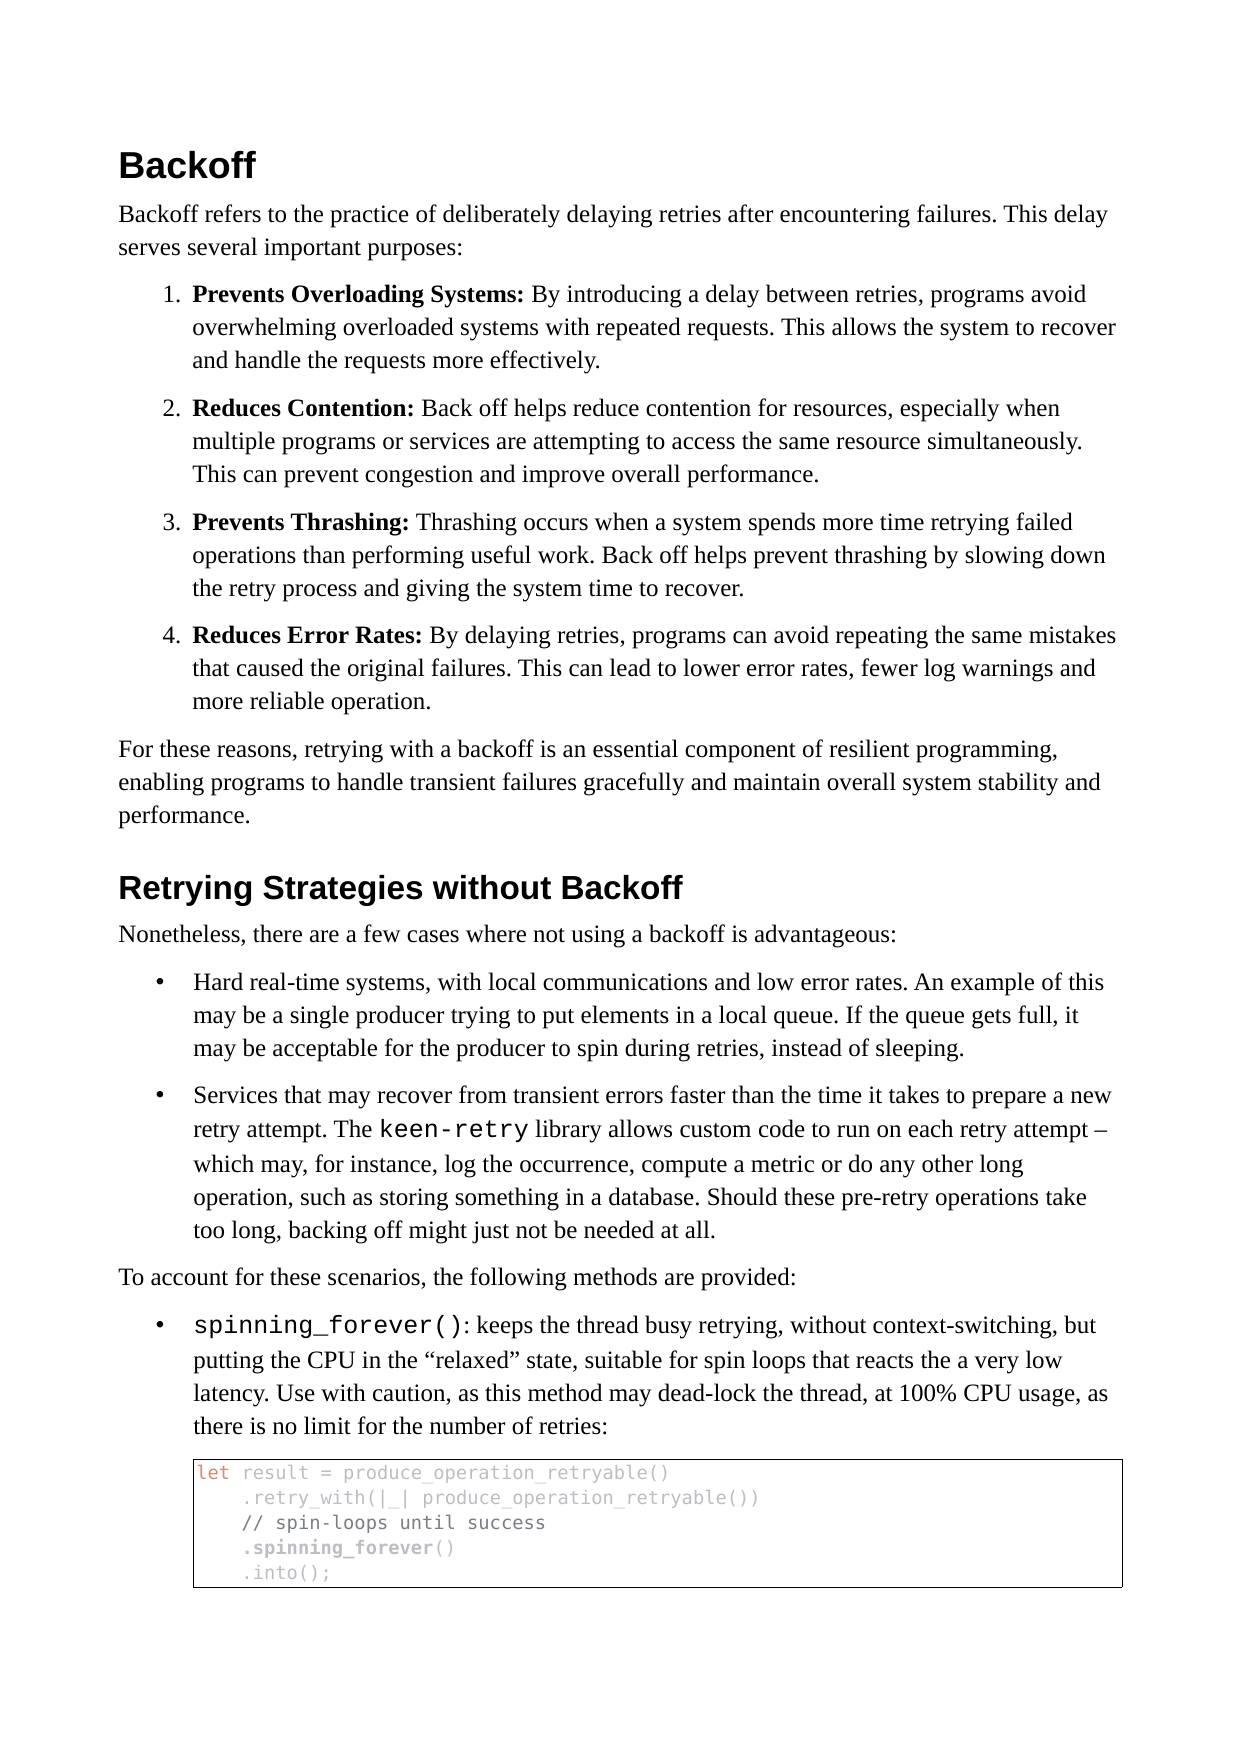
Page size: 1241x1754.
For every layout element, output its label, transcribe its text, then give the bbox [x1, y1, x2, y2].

list Hard real-time systems, with local communications and low error rates. An example of this may be a single producer trying to put elements in a local queue. If the queue gets full, it may be acceptable for the producer to spin during retries, instead of sleeping. [156, 967, 1122, 1062]
list Prevents Overloading Systems: By introducing a delay between retries, programs avoid overwhelming overloaded systems with repeated requests. This allows the system to recover and handle the requests more effectively. [162, 279, 1122, 374]
list spinning_forever(): keeps the thread busy retrying, without context-switching, but putting the CPU in the “relaxed” state, suitable for spin loops that reacts the a very low latency. Use with caution, as this method may dead-lock the thread, at 100% CPU usage, as there is no limit for the number of retries: [156, 1310, 1122, 1440]
text Nonetheless, there are a few cases where not using a backoff is advantageous: [118, 919, 1122, 948]
text For these reasons, retrying with a backoff is an essential component of resilient programming, enabling programs to handle transient failures gracefully and maintain overall system stability and performance. [118, 734, 1122, 829]
list Reduces Error Rates: By delaying retries, programs can avoid repeating the same mistakes that caused the original failures. This can lead to lower error rates, fewer log warnings and more reliable operation. [162, 620, 1122, 715]
text Backoff refers to the practice of deliberately delaying retries after encountering failures. This delay serves several important purposes: [118, 199, 1122, 261]
subtitle Retrying Strategies without Backoff [118, 868, 1122, 907]
list Reduces Contention: Back off helps reduce contention for resources, especially when multiple programs or services are attempting to access the same resource simultaneously. This can prevent congestion and improve overall performance. [162, 393, 1122, 488]
list let result = produce_operation_retryable() .retry_with(|_| produce_operation_retryable()) // spin-loops until success .spinning_forever() .into(); [194, 1460, 1122, 1587]
list Services that may recover from transient errors faster than the time it takes to prepare a new retry attempt. The keen-retry library allows custom code to run on each retry attempt – which may, for instance, log the occurrence, compute a metric or do any other long operation, such as storing something in a database. Should these pre-retry operations take too long, backing off might just not be needed at all. [156, 1081, 1122, 1243]
text To account for these scenarios, the following methods are provided: [118, 1262, 1122, 1291]
list Prevents Thrashing: Thrashing occurs when a system spends more time retrying failed operations than performing useful work. Back off helps prevent thrashing by slowing down the retry process and giving the system time to recover. [162, 507, 1122, 601]
subtitle Backoff [118, 143, 1122, 186]
